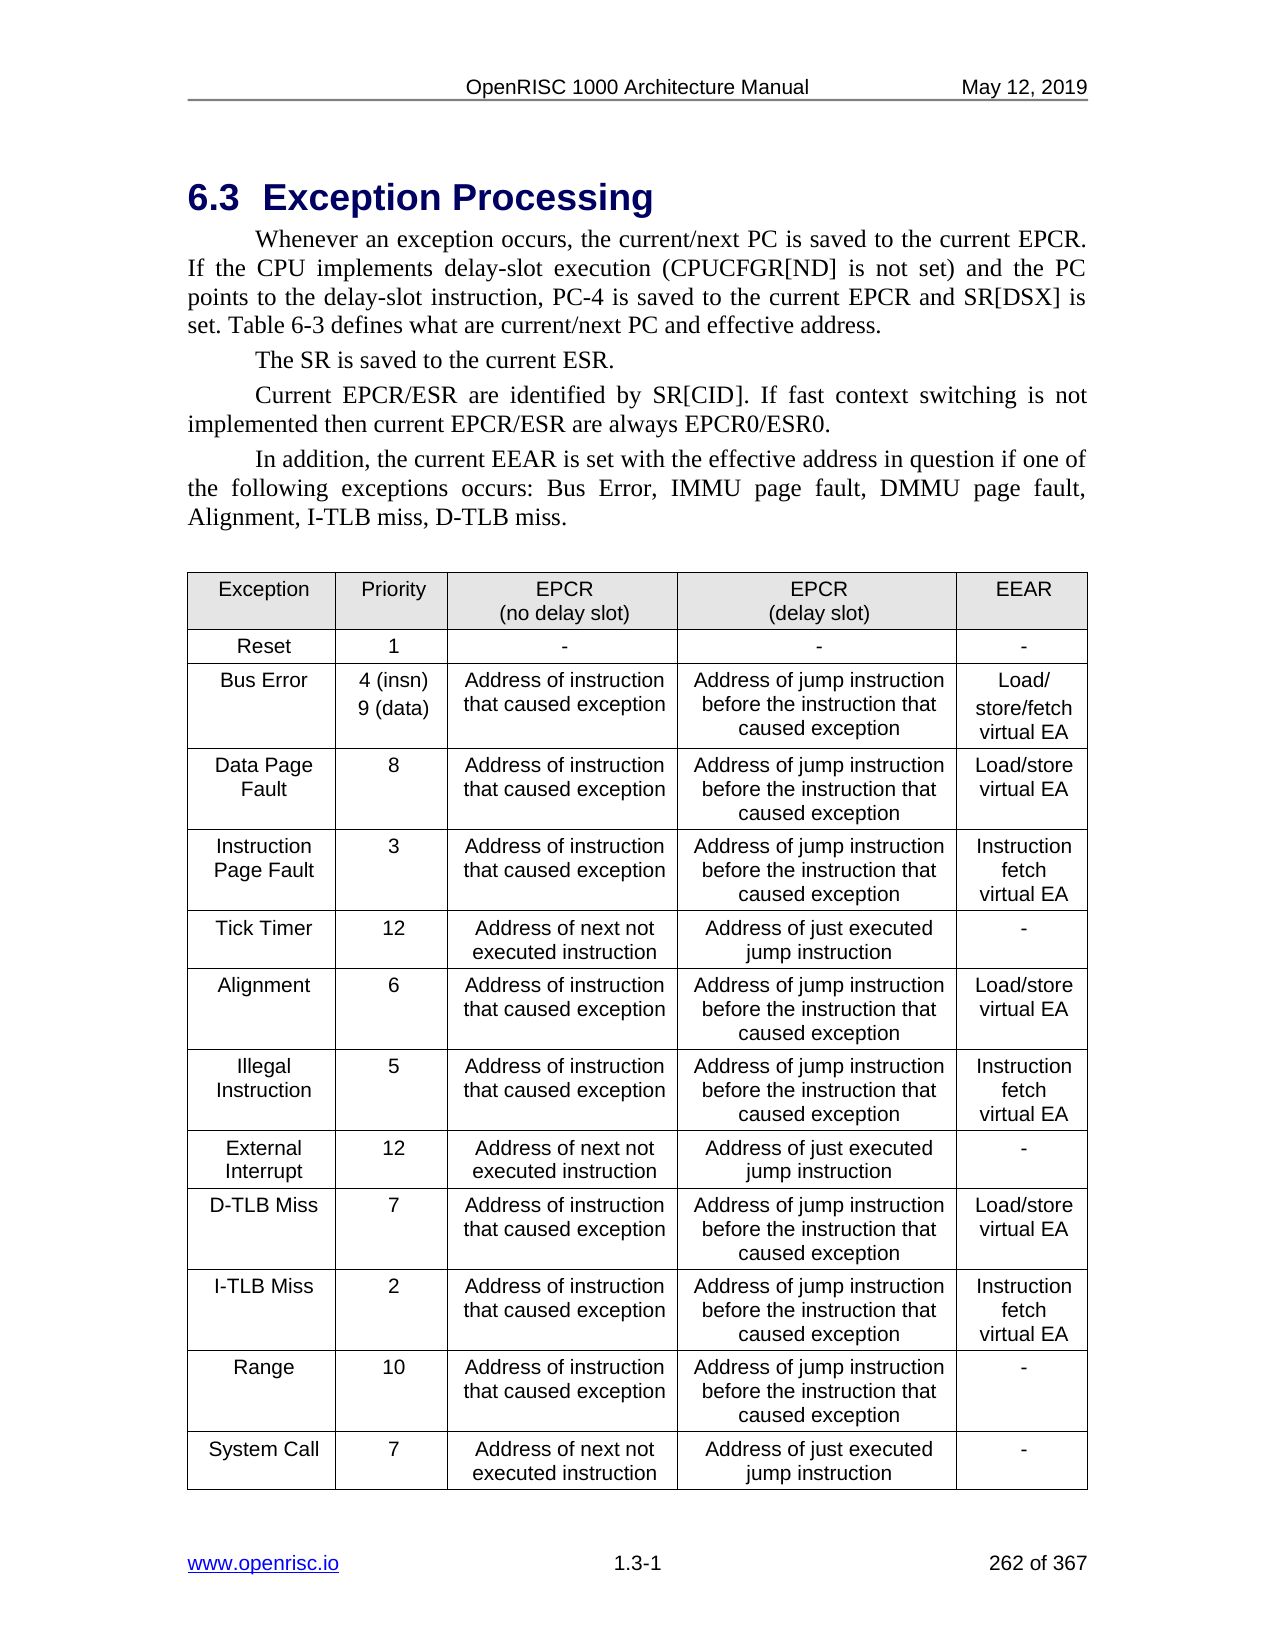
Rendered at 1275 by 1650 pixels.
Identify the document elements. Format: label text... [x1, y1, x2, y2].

table_cell Load/store virtual EA [957, 749, 1087, 829]
table_header EEAR [957, 573, 1087, 629]
table_cell 3 [336, 830, 447, 910]
table_cell Address of jump instruction before the instruction that caused exception [678, 664, 956, 748]
table_cell Instruction fetch virtual EA [957, 830, 1087, 910]
table_cell 5 [336, 1050, 447, 1130]
table_cell Data Page Fault [188, 749, 335, 829]
table_cell 6 [336, 969, 447, 1049]
table_cell Address of just executed jump instruction [678, 1432, 956, 1488]
table_cell Load/ store/fetch virtual EA [957, 664, 1087, 748]
table_cell Address of next not executed instruction [448, 911, 677, 968]
table_cell Address of instruction that caused exception [448, 830, 677, 910]
table_cell Address of jump instruction before the instruction that caused exception [678, 749, 956, 829]
table_cell - [957, 1351, 1087, 1431]
table_cell Address of instruction that caused exception [448, 664, 677, 748]
table_cell Load/store virtual EA [957, 969, 1087, 1049]
table_cell Address of instruction that caused exception [448, 749, 677, 829]
table_cell Address of just executed jump instruction [678, 911, 956, 968]
table_cell External Interrupt [188, 1131, 335, 1187]
table_cell Address of jump instruction before the instruction that caused exception [678, 1050, 956, 1130]
table_cell Address of instruction that caused exception [448, 969, 677, 1049]
text Current EPCR/ESR are identified by SR[CID]. If fast context switching is not implemented then current EPCR/ESR are always EPCR0/ESR0. [187, 381, 1087, 438]
text In addition, the current EEAR is set with the effective address in question if one of the following exceptions occurs: Bus Error, IMMU page fault, DMMU page fault, Alignment, I-TLB miss, D-TLB miss. [187, 444, 1087, 531]
table_cell 1 [336, 630, 447, 662]
table_cell Instruction fetch virtual EA [957, 1270, 1087, 1350]
table_cell Reset [188, 630, 335, 662]
table_cell - [957, 1131, 1087, 1187]
table_cell I-TLB Miss [188, 1270, 335, 1350]
table_header Priority [336, 573, 447, 629]
table_cell Instruction fetch virtual EA [957, 1050, 1087, 1130]
table_cell Bus Error [188, 664, 335, 748]
table_cell Address of jump instruction before the instruction that caused exception [678, 969, 956, 1049]
table_cell Address of next not executed instruction [448, 1432, 677, 1488]
table_cell Address of just executed jump instruction [678, 1131, 956, 1187]
table_header EPCR (no delay slot) [448, 573, 677, 629]
table_cell D-TLB Miss [188, 1189, 335, 1269]
table_cell 4 (insn) 9 (data) [336, 664, 447, 748]
table_cell Tick Timer [188, 911, 335, 968]
table_cell 7 [336, 1189, 447, 1269]
table_cell 8 [336, 749, 447, 829]
table_header Exception [188, 573, 335, 629]
table_cell Address of jump instruction before the instruction that caused exception [678, 1189, 956, 1269]
table_cell - [678, 630, 956, 662]
table_cell System Call [188, 1432, 335, 1488]
text Whenever an exception occurs, the current/next PC is saved to the current EPCR. If the CPU implements delay-slot execution (CPUCFGR[ND] is not set) and the PC points to the delay-slot instruction, PC-4 is saved to the current EPCR and SR[DSX] is set. Table 6-3 defines what are current/next PC and effective address. [187, 224, 1087, 339]
table_cell - [957, 1432, 1087, 1488]
table_cell Address of jump instruction before the instruction that caused exception [678, 1270, 956, 1350]
table_cell 12 [336, 911, 447, 968]
table_header EPCR (delay slot) [678, 573, 956, 629]
table_cell Address of next not executed instruction [448, 1131, 677, 1187]
table_cell - [957, 911, 1087, 968]
table_cell Address of jump instruction before the instruction that caused exception [678, 1351, 956, 1431]
table_cell Address of instruction that caused exception [448, 1351, 677, 1431]
table_cell Load/store virtual EA [957, 1189, 1087, 1269]
text The SR is saved to the current ESR. [187, 346, 1087, 374]
table_cell 10 [336, 1351, 447, 1431]
subtitle Exception Processing [187, 175, 1087, 218]
table_cell Address of instruction that caused exception [448, 1270, 677, 1350]
table_cell Illegal Instruction [188, 1050, 335, 1130]
table_cell Address of instruction that caused exception [448, 1189, 677, 1269]
table_cell Instruction Page Fault [188, 830, 335, 910]
table_cell 2 [336, 1270, 447, 1350]
table_cell Alignment [188, 969, 335, 1049]
table_cell 12 [336, 1131, 447, 1187]
table_cell Range [188, 1351, 335, 1431]
table_cell Address of jump instruction before the instruction that caused exception [678, 830, 956, 910]
table_cell - [448, 630, 677, 662]
table_cell Address of instruction that caused exception [448, 1050, 677, 1130]
table_cell - [957, 630, 1087, 662]
table_cell 7 [336, 1432, 447, 1488]
